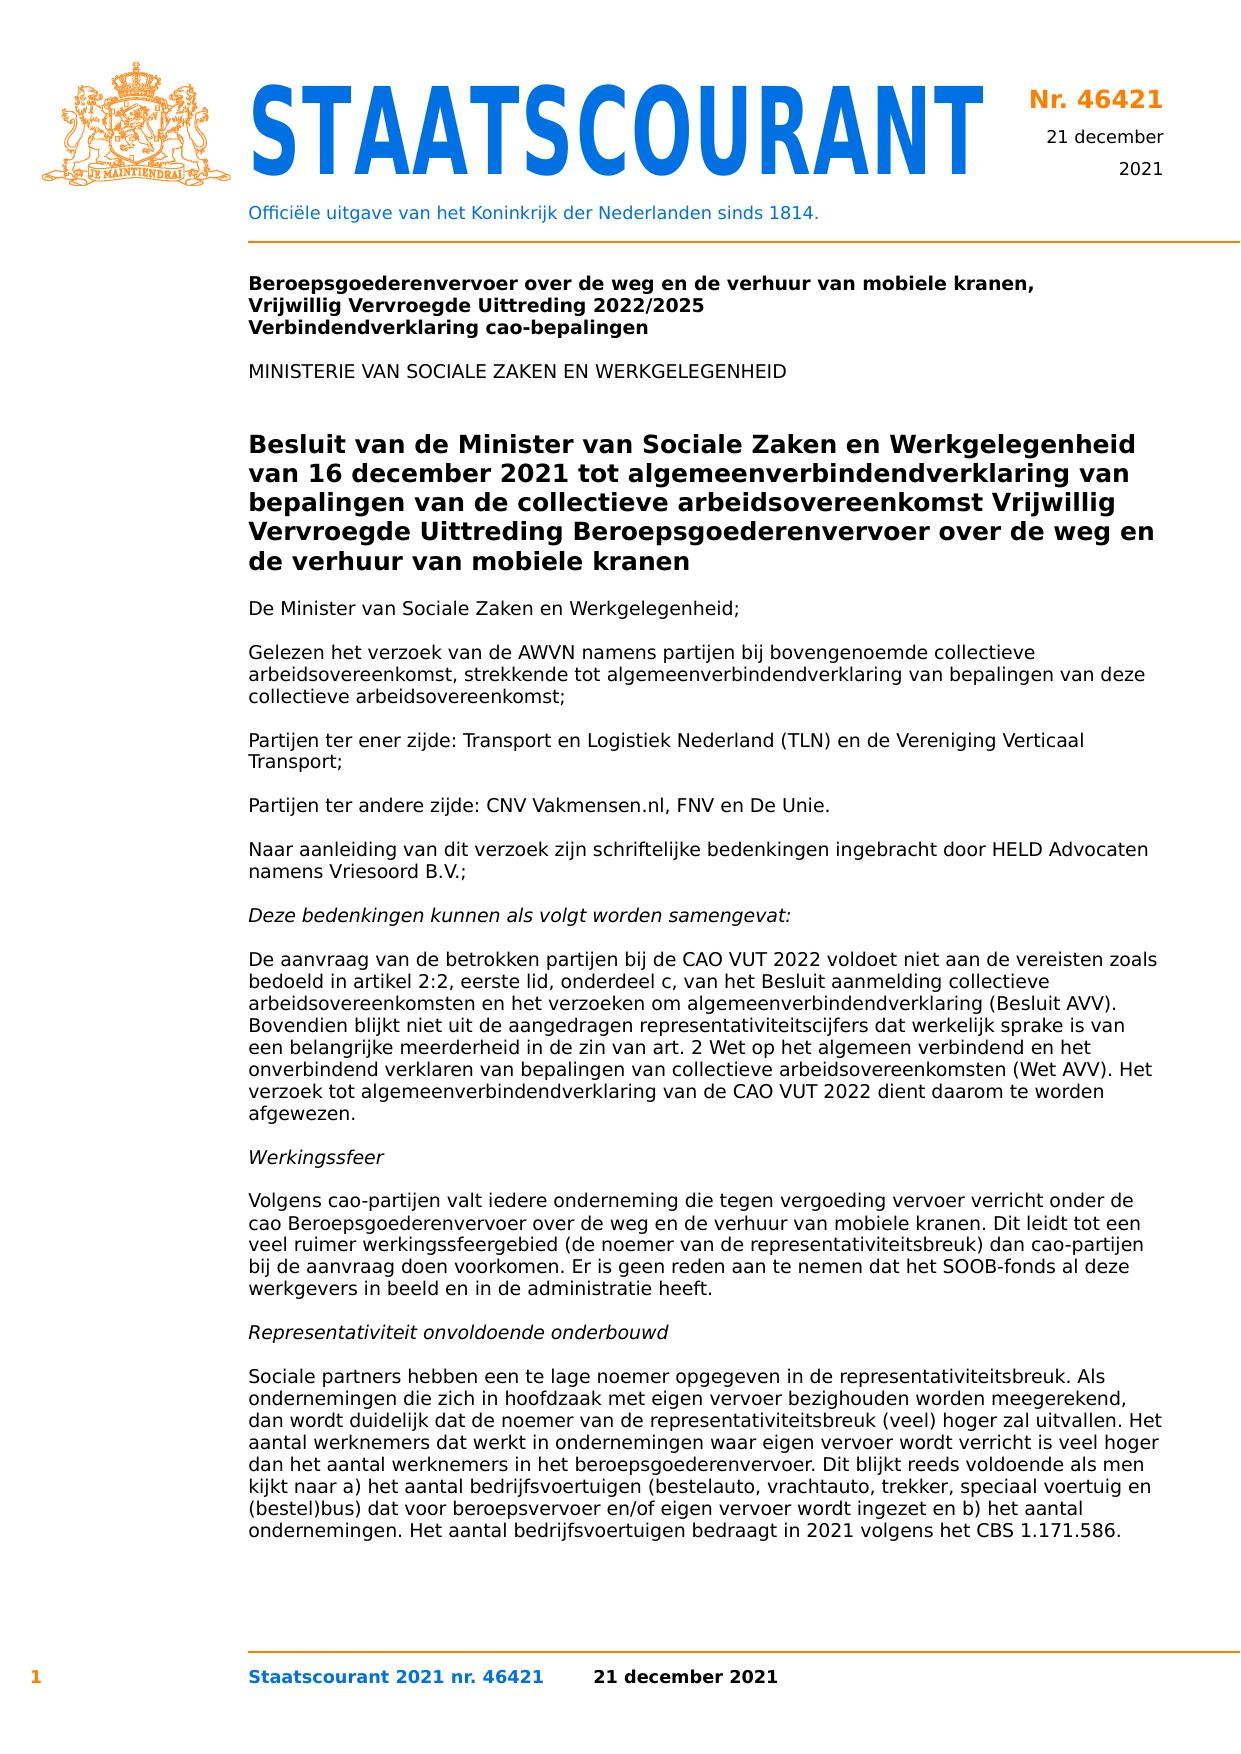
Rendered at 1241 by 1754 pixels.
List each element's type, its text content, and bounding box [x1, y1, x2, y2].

text Naar aanleiding van dit verzoek zijn schriftelijke bedenkingen ingebracht door HELD Advocaten namens Vriesoord B.V.; [248, 839, 1163, 883]
text Partijen ter andere zijde: CNV Vakmensen.nl, FNV en De Unie. [248, 795, 1163, 817]
table_cell 2021 [998, 153, 1240, 203]
subtitle Representativiteit onvoldoende onderbouwd [248, 1322, 1163, 1344]
text De Minister van Sociale Zaken en Werkgelegenheid; [248, 598, 1163, 620]
text Sociale partners hebben een te lage noemer opgegeven in de representativiteitsbreuk. Als ondernemingen die zich in hoofdzaak met eigen vervoer bezighouden worden meegerekend, dan wordt duidelijk dat de noemer van de representativiteitsbreuk (veel) hoger zal uitvallen. Het aantal werknemers dat werkt in ondernemingen waar eigen vervoer wordt verricht is veel hoger dan het aantal werknemers in het beroepsgoederenvervoer. Dit blijkt reeds voldoende als men kijkt naar a) het aantal bedrijfsvoertuigen (bestelauto, vrachtauto, trekker, speciaal voertuig en (bestel)bus) dat voor beroepsvervoer en/of eigen vervoer wordt ingezet en b) het aantal ondernemingen. Het aantal bedrijfsvoertuigen bedraagt in 2021 volgens het CBS 1.171.586. [248, 1366, 1163, 1542]
table_header [25, 62, 248, 241]
text Gelezen het verzoek van de AWVN namens partijen bij bovengenoemde collectieve arbeidsovereenkomst, strekkende tot algemeenverbindendverklaring van bepalingen van deze collectieve arbeidsovereenkomst; [248, 642, 1163, 708]
subtitle Werkingssfeer [248, 1147, 1163, 1168]
table_header Nr. 46421 [998, 62, 1240, 121]
subtitle Besluit van de Minister van Sociale Zaken en Werkgelegenheid van 16 december 2021 tot algemeenverbindendverklaring van bepalingen van de collectieve arbeidsovereenkomst Vrijwillig Vervroegde Uittreding Beroepsgoederenvervoer over de weg en de verhuur van mobiele kranen [248, 430, 1163, 576]
text Volgens cao-partijen valt iedere onderneming die tegen vergoeding vervoer verricht onder de cao Beroepsgoederenvervoer over de weg en de verhuur van mobiele kranen. Dit leidt tot een veel ruimer werkingssfeergebied (de noemer van de representativiteitsbreuk) dan cao-partijen bij de aanvraag doen voorkomen. Er is geen reden aan te nemen dat het SOOB-fonds al deze werkgevers in beeld en in de administratie heeft. [248, 1190, 1163, 1300]
text Verbindendverklaring cao-bepalingen [248, 317, 1163, 339]
table_header STAATSCOURANT [248, 62, 998, 203]
table_cell Officiële uitgave van het Koninkrijk der Nederlanden sinds 1814. [248, 203, 1240, 241]
text Partijen ter ener zijde: Transport en Logistiek Nederland (TLN) en de Vereniging Verticaal Transport; [248, 729, 1163, 773]
text De aanvraag van de betrokken partijen bij de CAO VUT 2022 voldoet niet aan de vereisten zoals bedoeld in artikel 2:2, eerste lid, onderdeel c, van het Besluit aanmelding collectieve arbeidsovereenkomsten en het verzoeken om algemeenverbindendverklaring (Besluit AVV). Bovendien blijkt niet uit de aangedragen representativiteitscijfers dat werkelijk sprake is van een belangrijke meerderheid in de zin van art. 2 Wet op het algemeen verbindend en het onverbindend verklaren van bepalingen van collectieve arbeidsovereenkomsten (Wet AVV). Het verzoek tot algemeenverbindendverklaring van de CAO VUT 2022 dient daarom te worden afgewezen. [248, 949, 1163, 1125]
subtitle Deze bedenkingen kunnen als volgt worden samengevat: [248, 905, 1163, 927]
text MINISTERIE VAN SOCIALE ZAKEN EN WERKGELEGENHEID [248, 361, 1163, 383]
picture [41, 62, 231, 186]
text Vrijwillig Vervroegde Uittreding 2022/2025 [248, 295, 1163, 317]
text Beroepsgoederenvervoer over de weg en de verhuur van mobiele kranen, [248, 273, 1163, 295]
table_cell 21 december [998, 121, 1240, 153]
